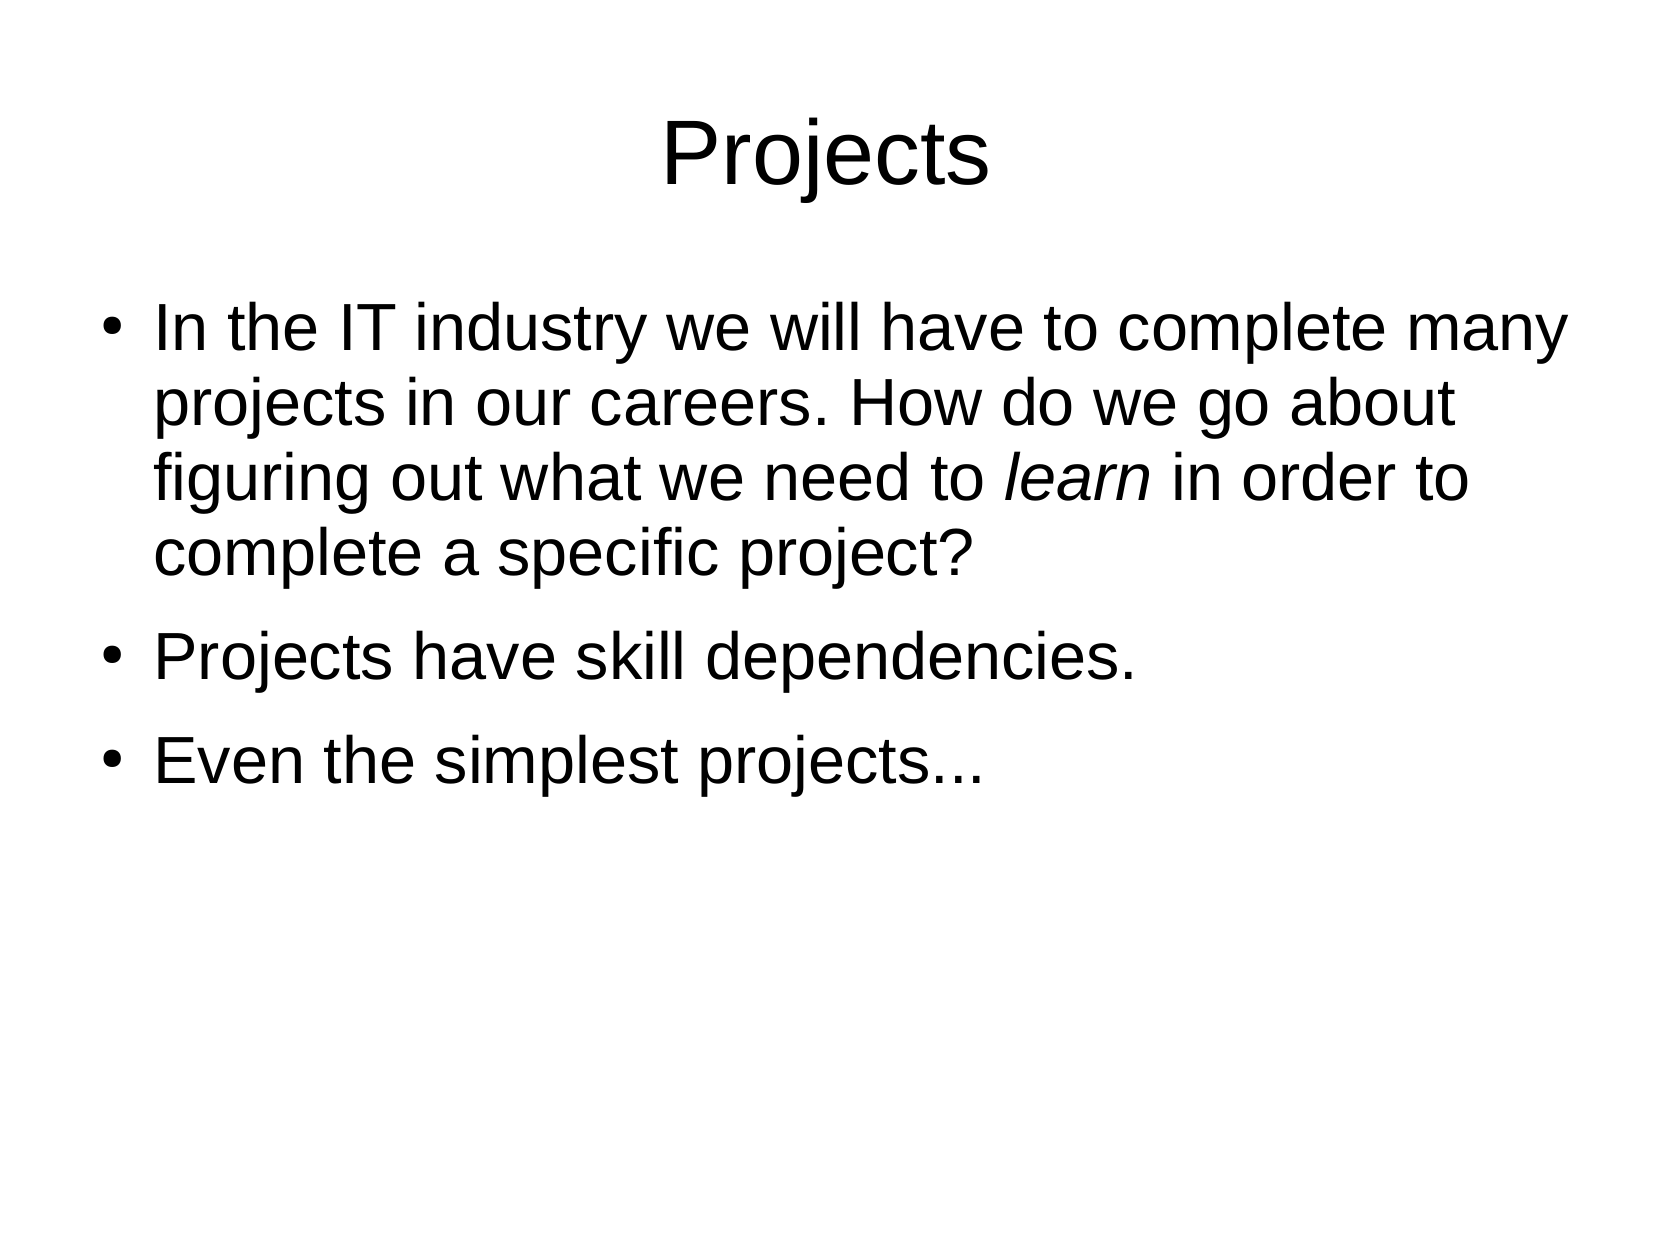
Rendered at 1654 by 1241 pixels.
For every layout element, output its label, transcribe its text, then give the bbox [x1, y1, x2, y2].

title Projects [82, 49, 1571, 257]
list In the IT industry we will have to complete many projects in our careers. How do we go about figuring out what we need to learn in order to complete a specific project? Projects have skill dependencies. Even the simplest projects... [82, 290, 1571, 1010]
